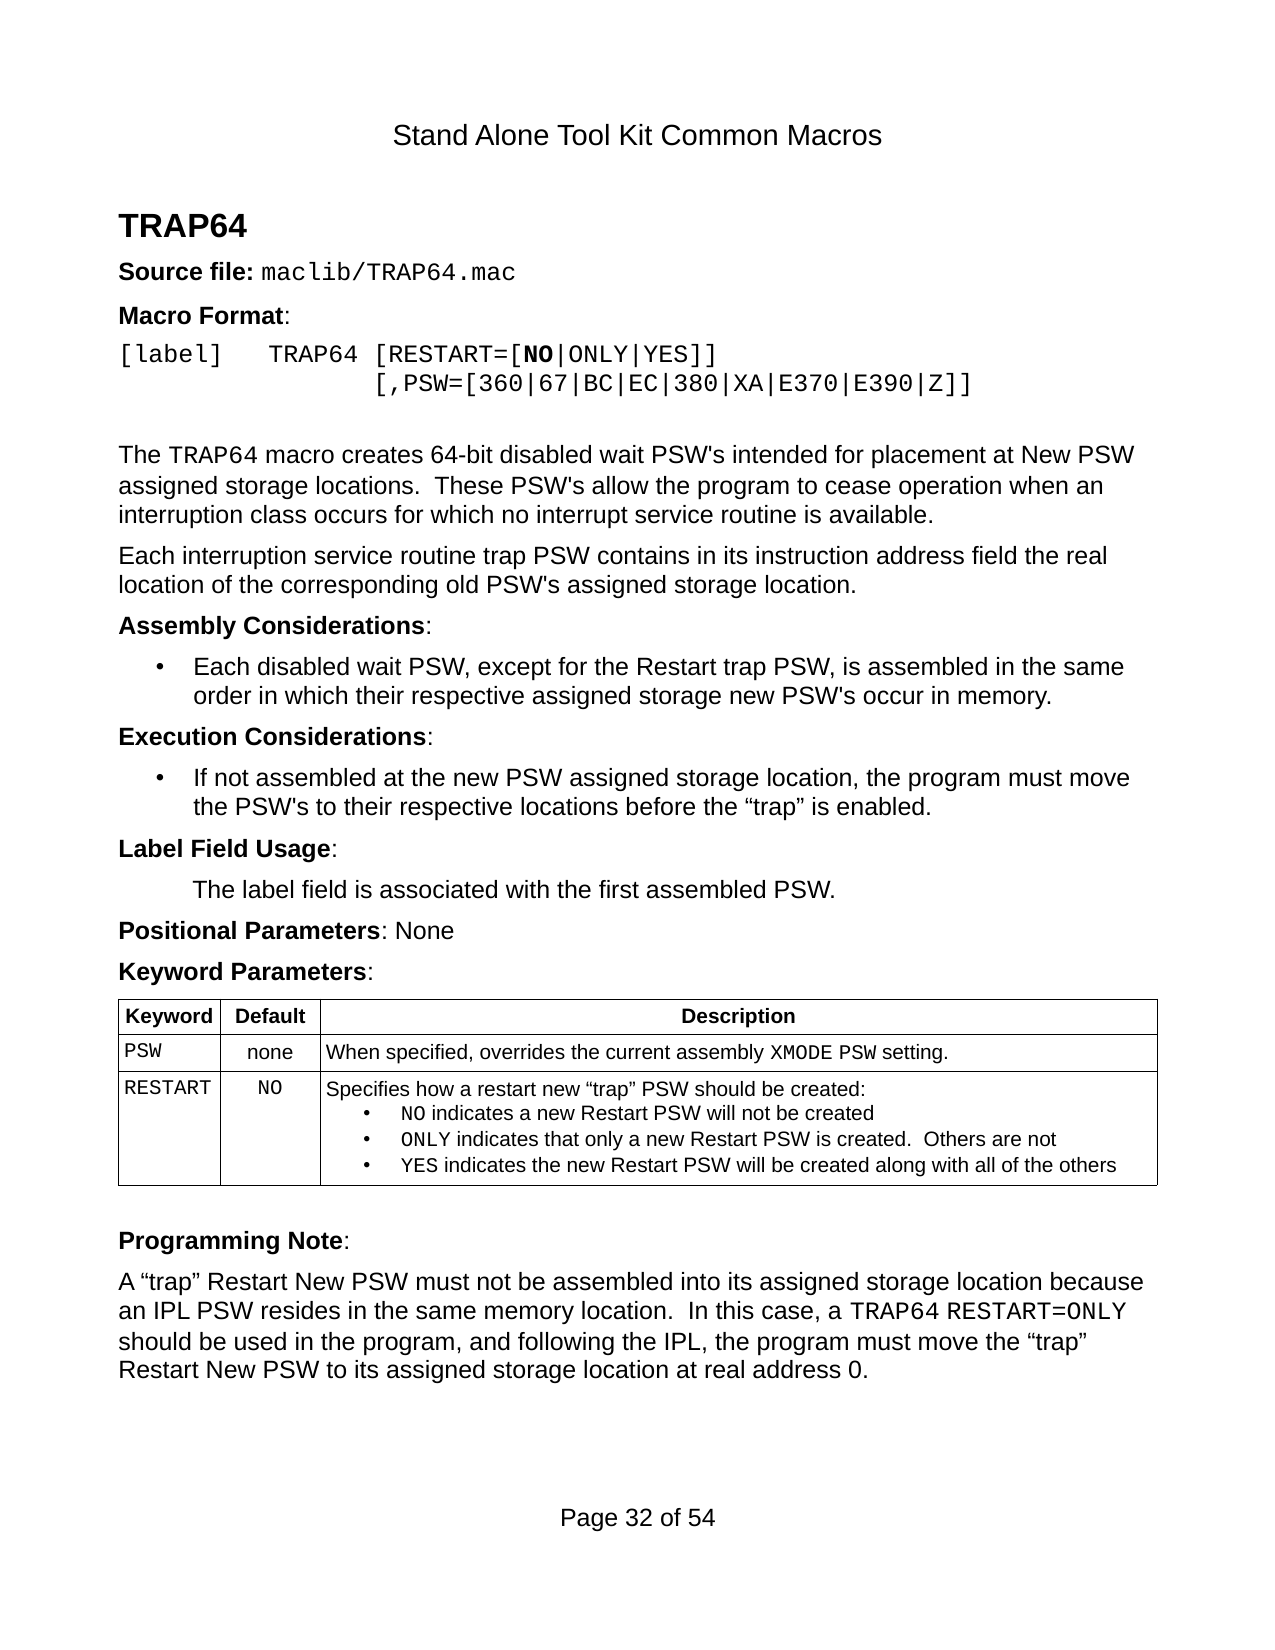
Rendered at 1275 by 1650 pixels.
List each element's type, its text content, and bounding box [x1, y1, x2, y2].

text Positional Parameters: None [118, 916, 1157, 945]
text Source file: maclib/TRAP64.mac [118, 257, 1157, 288]
table_cell RESTART [119, 1072, 220, 1184]
list Each disabled wait PSW, except for the Restart trap PSW, is assembled in the same order in which their respective assigned storage new PSW's occur in memory. [156, 652, 1157, 710]
text Each interruption service routine trap PSW contains in its instruction address field the real location of the corresponding old PSW's assigned storage location. [118, 541, 1157, 598]
text Execution Considerations: [118, 722, 1157, 751]
table_header Description [321, 1000, 1157, 1034]
text A “trap” Restart New PSW must not be assembled into its assigned storage location because an IPL PSW resides in the same memory location. In this case, a TRAP64 RESTART=ONLY should be used in the program, and following the IPL, the program must move the “trap” Restart New PSW to its assigned storage location at real address 0. [118, 1267, 1157, 1384]
table_header Default [221, 1000, 320, 1034]
text Programming Note: [118, 1226, 1157, 1254]
text [label] TRAP64 [RESTART=[NO|ONLY|YES]] [118, 342, 1157, 370]
text The label field is associated with the first assembled PSW. [192, 875, 1157, 903]
text The TRAP64 macro creates 64-bit disabled wait PSW's intended for placement at New PSW assigned storage locations. These PSW's allow the program to cease operation when an interruption class occurs for which no interrupt service routine is available. [118, 440, 1157, 528]
text Macro Format: [118, 301, 1157, 329]
table_header Keyword [119, 1000, 220, 1034]
text Assembly Considerations: [118, 611, 1157, 639]
text Keyword Parameters: [118, 957, 1157, 986]
table_cell none [221, 1035, 320, 1071]
text [,PSW=[360|67|BC|EC|380|XA|E370|E390|Z]] [118, 370, 1157, 399]
table_cell NO [221, 1072, 320, 1184]
text Label Field Usage: [118, 833, 1157, 862]
subtitle TRAP64 [118, 206, 1157, 245]
table_cell When specified, overrides the current assembly XMODE PSW setting. [321, 1035, 1157, 1071]
table_cell PSW [119, 1035, 220, 1071]
list If not assembled at the new PSW assigned storage location, the program must move the PSW's to their respective locations before the “trap” is enabled. [156, 763, 1157, 821]
table_cell Specifies how a restart new “trap” PSW should be created: NO indicates a new Restart PSW will not be created ONLY indicates that only a new Restart PSW is created. Others are not YES indicates the new Restart PSW will be created along with all of the others [321, 1072, 1157, 1184]
